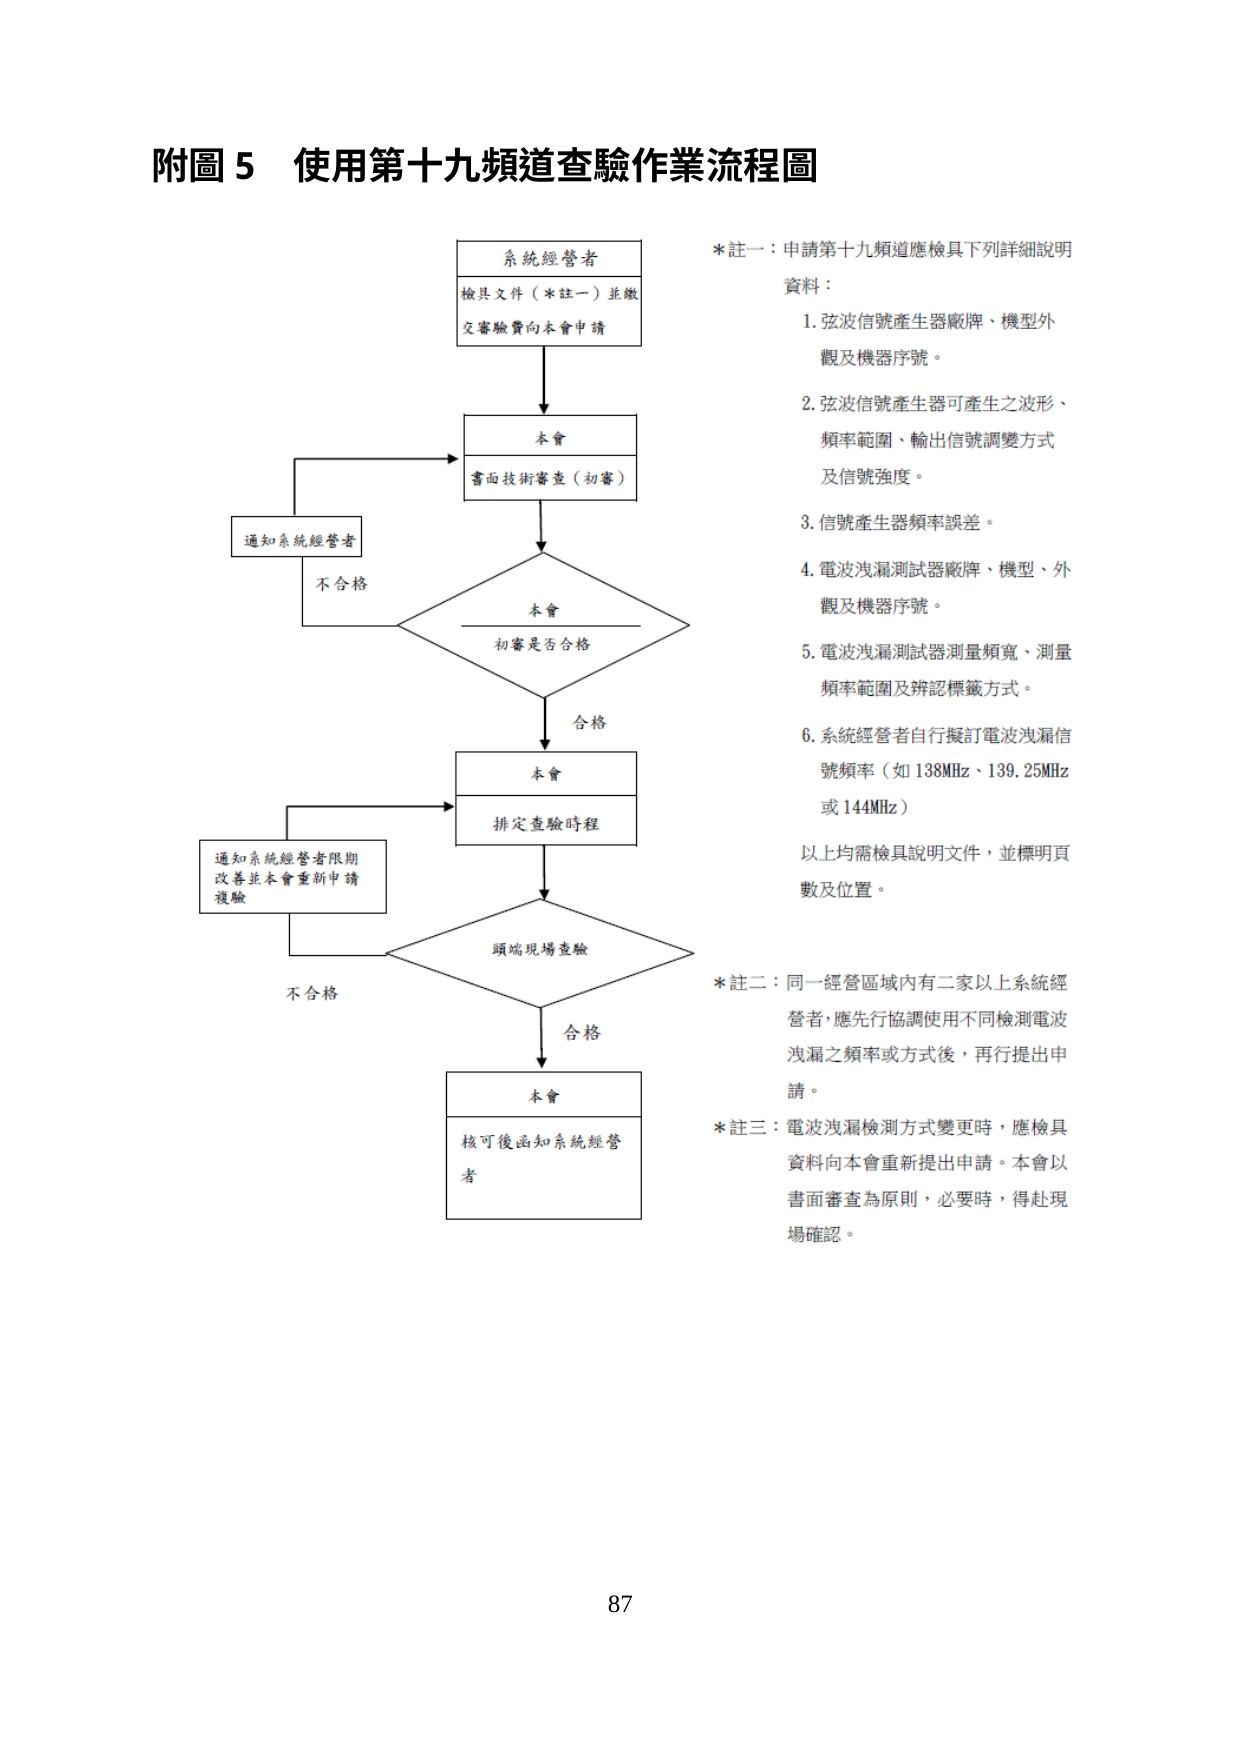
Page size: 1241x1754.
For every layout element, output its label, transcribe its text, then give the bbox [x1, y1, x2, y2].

picture [112, 214, 1015, 1254]
subtitle 附圖5 使用第十九頻道查驗作業流程圖 [151, 136, 1128, 190]
